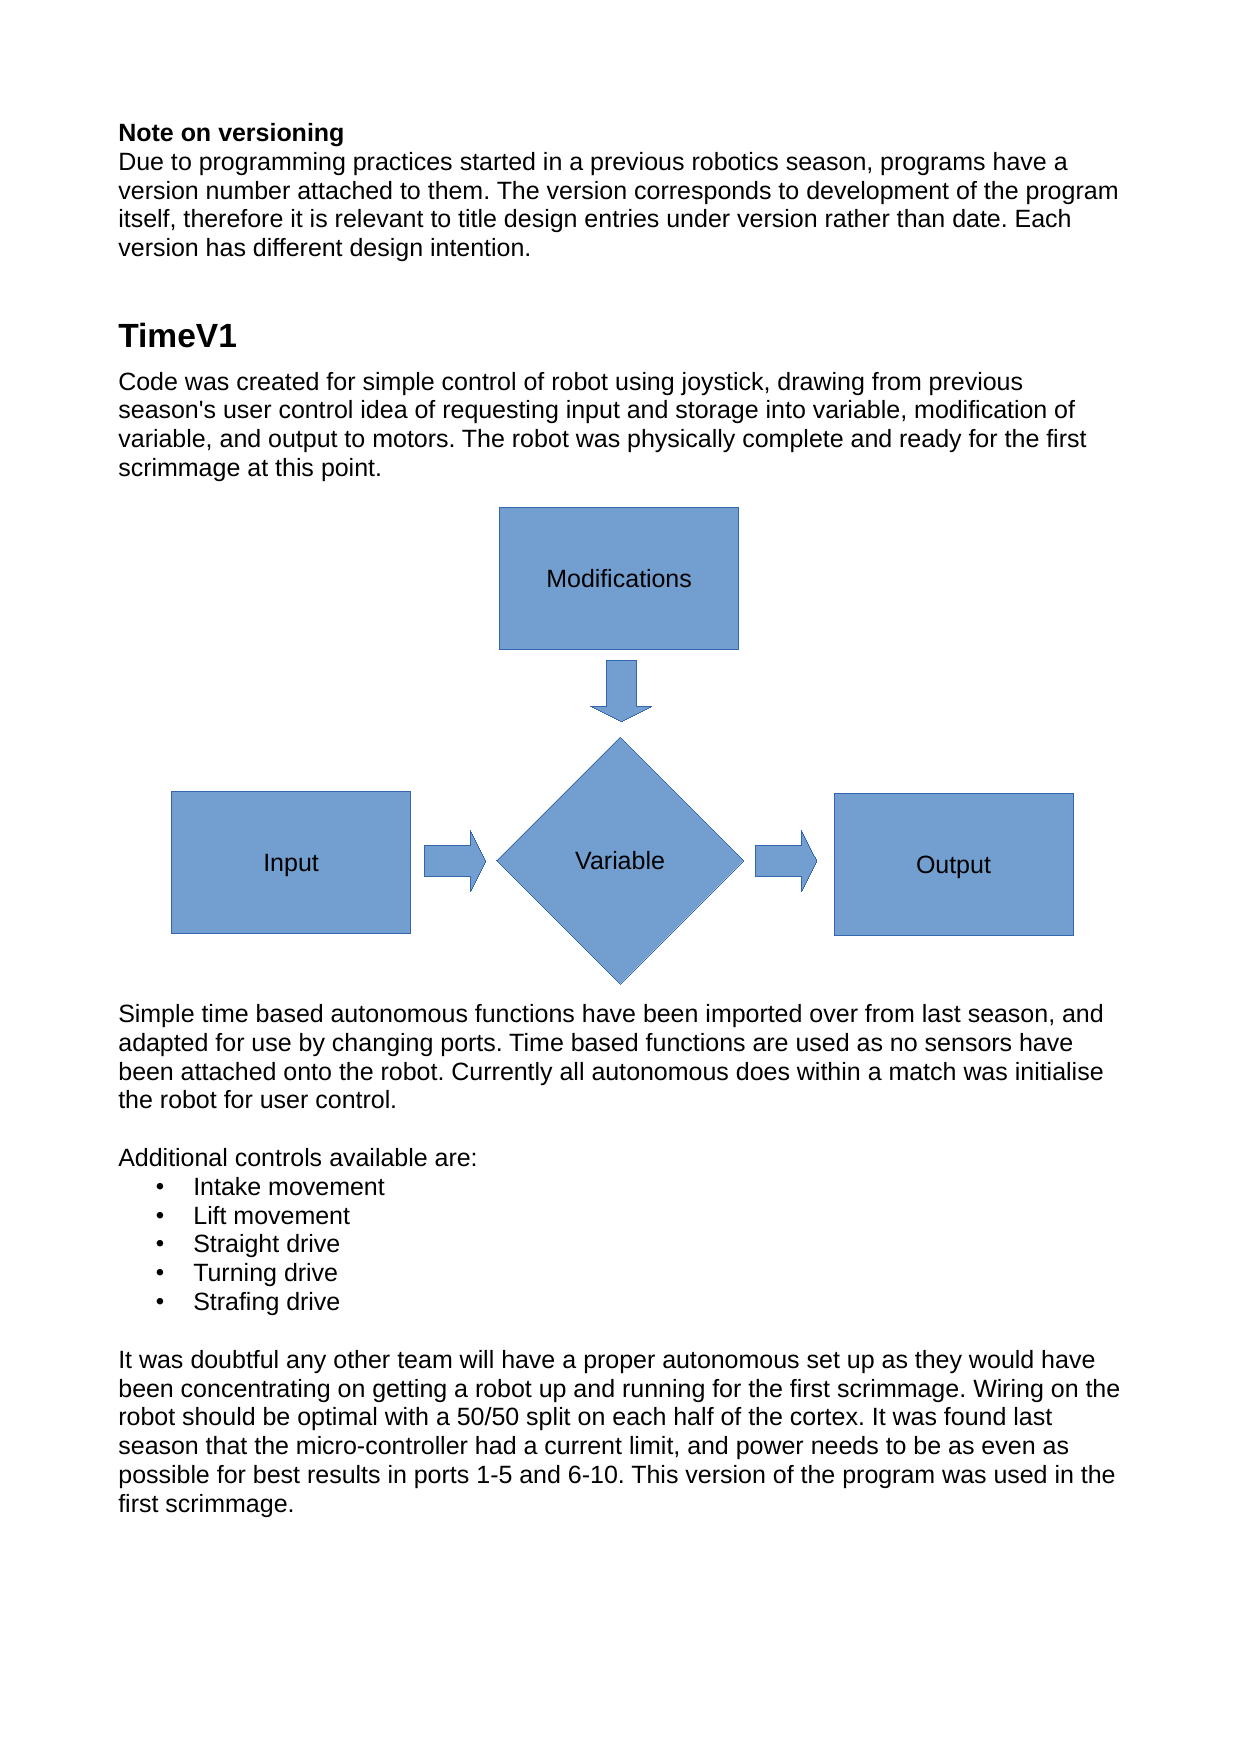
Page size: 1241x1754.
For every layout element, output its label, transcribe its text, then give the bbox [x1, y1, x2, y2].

text Note on versioning [118, 118, 1122, 147]
text Additional controls available are: [118, 1143, 1122, 1172]
list Turning drive [156, 1258, 1122, 1287]
list Strafing drive [156, 1287, 1122, 1316]
subtitle TimeV1 [118, 316, 1122, 354]
list Straight drive [156, 1229, 1122, 1258]
text Due to programming practices started in a previous robotics season, programs have a version number attached to them. The version corresponds to development of the program itself, therefore it is relevant to title design entries under version rather than date. Each version has different design intention. [118, 147, 1122, 262]
list Lift movement [156, 1201, 1122, 1229]
text Code was created for simple control of robot using joystick, drawing from previous season's user control idea of requesting input and storage into variable, modification of variable, and output to motors. The robot was physically complete and ready for the first scrimmage at this point. [118, 367, 1122, 482]
list Intake movement [156, 1172, 1122, 1201]
text It was doubtful any other team will have a proper autonomous set up as they would have been concentrating on getting a robot up and running for the first scrimmage. Wiring on the robot should be optimal with a 50/50 split on each half of the cortex. It was found last season that the micro-controller had a current limit, and power needs to be as even as possible for best results in ports 1-5 and 6-10. This version of the program was used in the first scrimmage. [118, 1345, 1122, 1517]
text Simple time based autonomous functions have been imported over from last season, and adapted for use by changing ports. Time based functions are used as no sensors have been attached onto the robot. Currently all autonomous does within a match was initialise the robot for user control. [118, 999, 1122, 1114]
